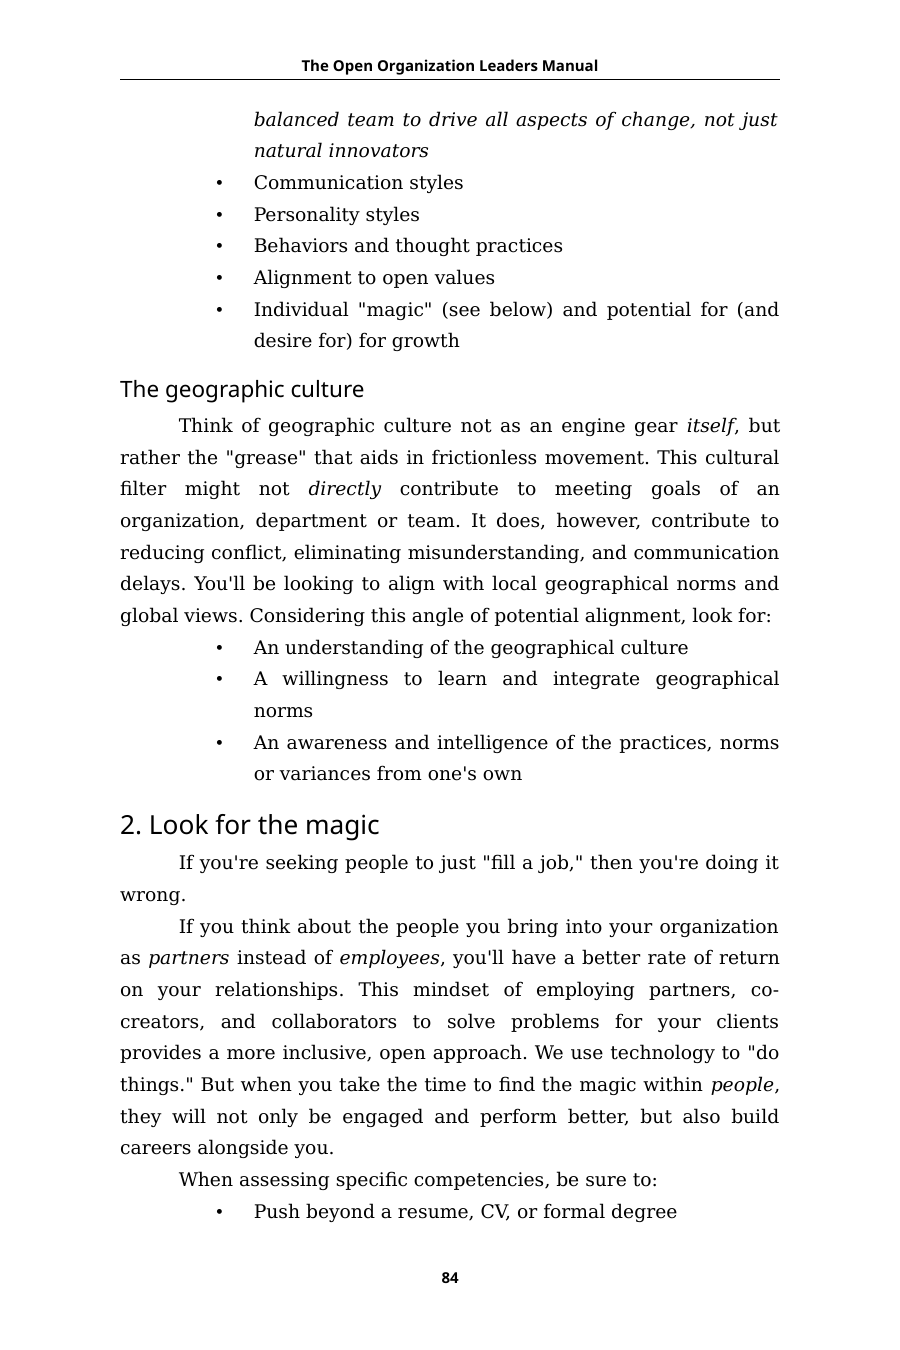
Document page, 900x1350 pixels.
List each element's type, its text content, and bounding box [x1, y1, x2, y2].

list An awareness and intelligence of the practices, norms or variances from one's own [216, 732, 780, 785]
text If you're seeking people to just "fill a job," then you're doing it wrong. [120, 852, 780, 906]
subtitle 2. Look for the magic [120, 810, 780, 840]
list A willingness to learn and integrate geographical norms [216, 668, 780, 722]
list An understanding of the geographical culture [216, 637, 780, 658]
list Individual "magic" (see below) and potential for (and desire for) for growth [216, 299, 780, 352]
list Communication styles [216, 172, 780, 194]
list Alignment to open values [216, 267, 780, 289]
list Personality styles [216, 204, 780, 226]
list Push beyond a resume, CV, or formal degree [216, 1201, 780, 1222]
text If you think about the people you bring into your organization as partners instead of employees, you'll have a better rate of return on your relationships. This mindset of employing partners, co-creators, and collaborators to solve problems for your clients provides a more inclusive, open approach. We use technology to "do things." But when you take the time to find the magic within people, they will not only be engaged and perform better, but also build careers alongside you. [120, 916, 780, 1159]
text Think of geographic culture not as an engine gear itself, but rather the "grease" that aids in frictionless movement. This cultural filter might not directly contribute to meeting goals of an organization, department or team. It does, however, contribute to reducing conflict, eliminating misunderstanding, and communication delays. You'll be looking to align with local geographical norms and global views. Considering this angle of potential alignment, look for: [120, 415, 780, 627]
subtitle The geographic culture [120, 377, 780, 403]
list Behaviors and thought practices [216, 235, 780, 257]
list balanced team to drive all aspects of change, not just natural innovators [216, 109, 780, 162]
text When assessing specific competencies, be sure to: [120, 1169, 780, 1191]
